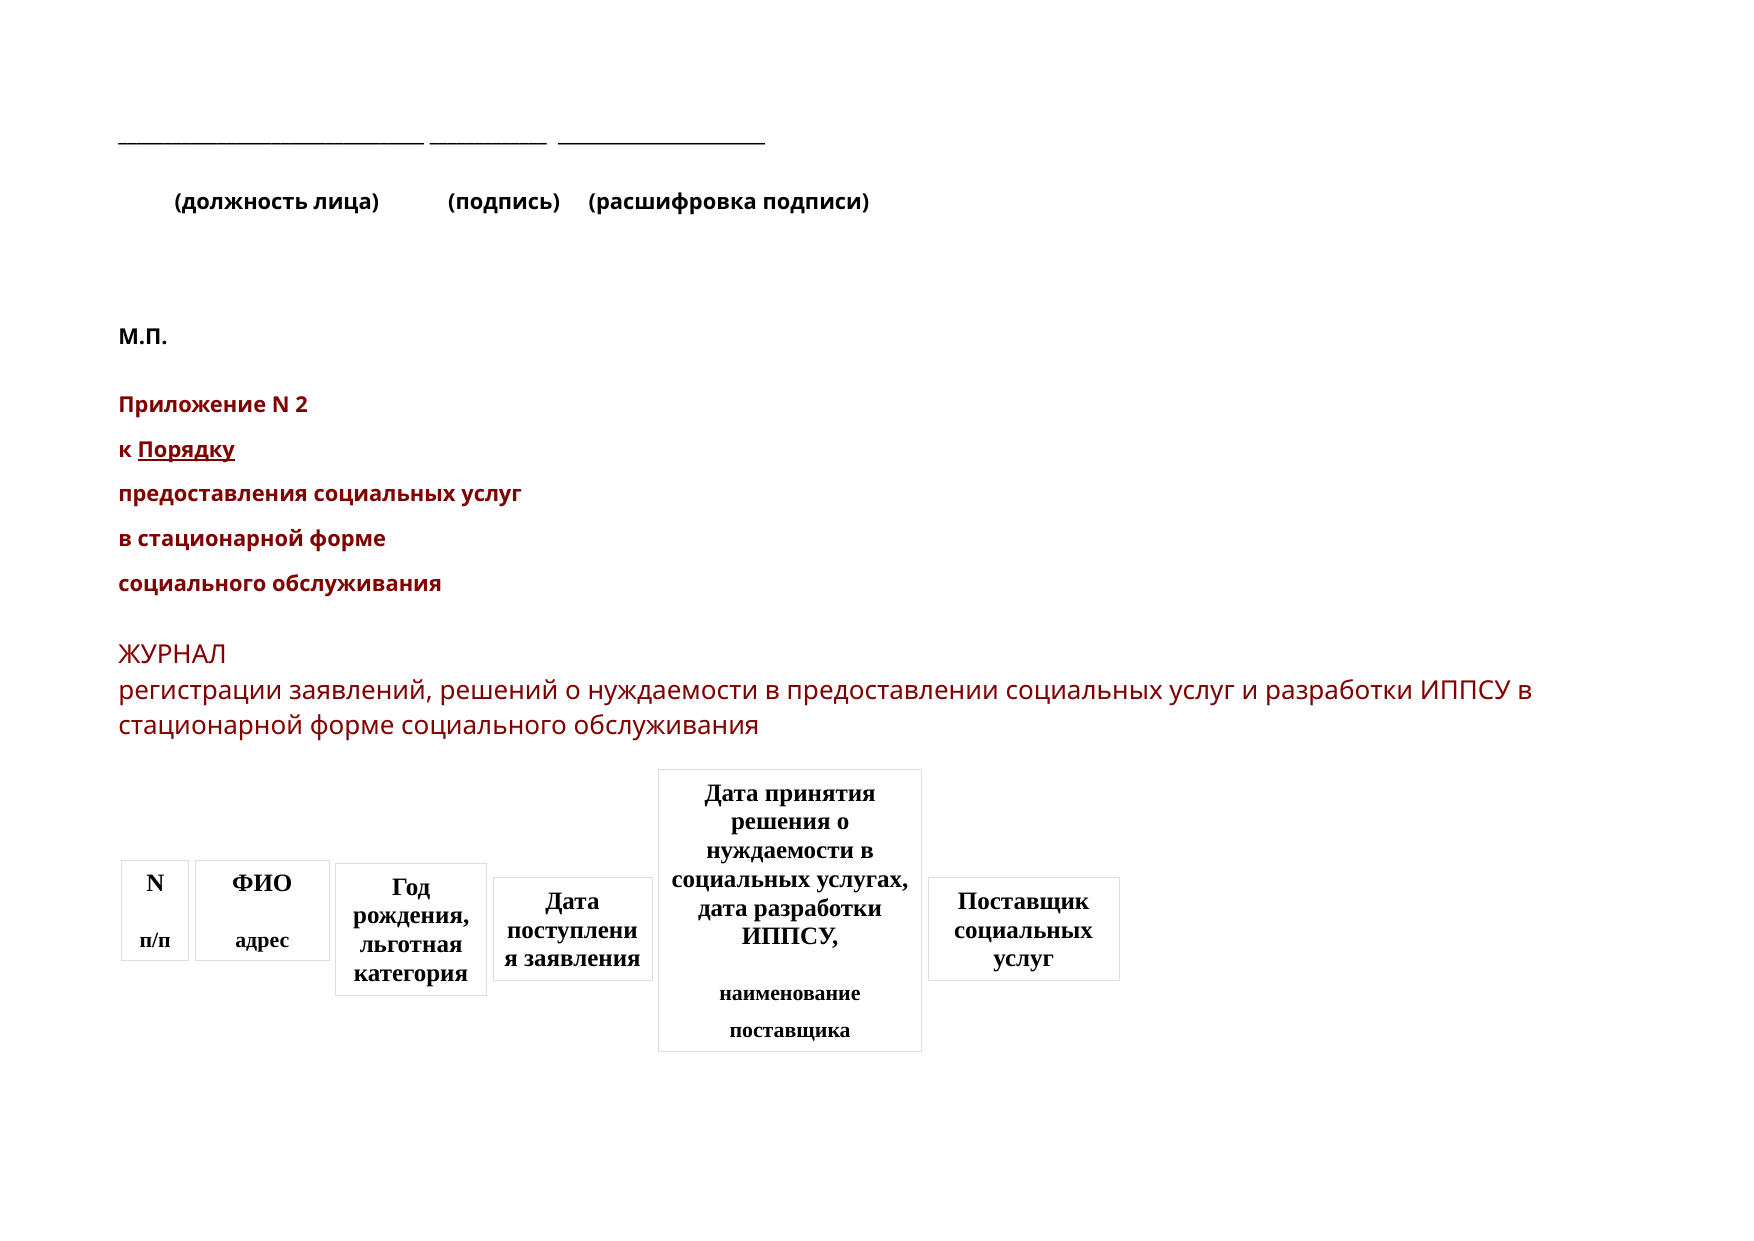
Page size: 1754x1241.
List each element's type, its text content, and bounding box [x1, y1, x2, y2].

table_header ФИО адрес [192, 766, 332, 1092]
text Приложение N 2 к Порядку предоставления социальных услуг в стационарной форме социального обслуживания [118, 389, 1636, 598]
table_header N п/п [118, 766, 192, 1092]
table_header Дата принятия решения о нуждаемости в социальных услугах, дата разработки ИППСУ, наименование поставщика [655, 766, 925, 1092]
table_header Поставщик социальных услуг [925, 766, 1122, 1092]
table_header Год рождения, льготная категория [332, 766, 489, 1092]
text __________________________________ _____________ _______________________ [118, 118, 1636, 148]
text М.П. [118, 321, 1636, 351]
text (должность лица) (подпись) (расшифровка подписи) [118, 186, 1636, 216]
table_header Дата поступления заявления [490, 766, 655, 1092]
subtitle ЖУРНАЛ регистрации заявлений, решений о нуждаемости в предоставлении социальных услуг и разработки ИППСУ в стационарной форме социального обслуживания [118, 636, 1636, 742]
